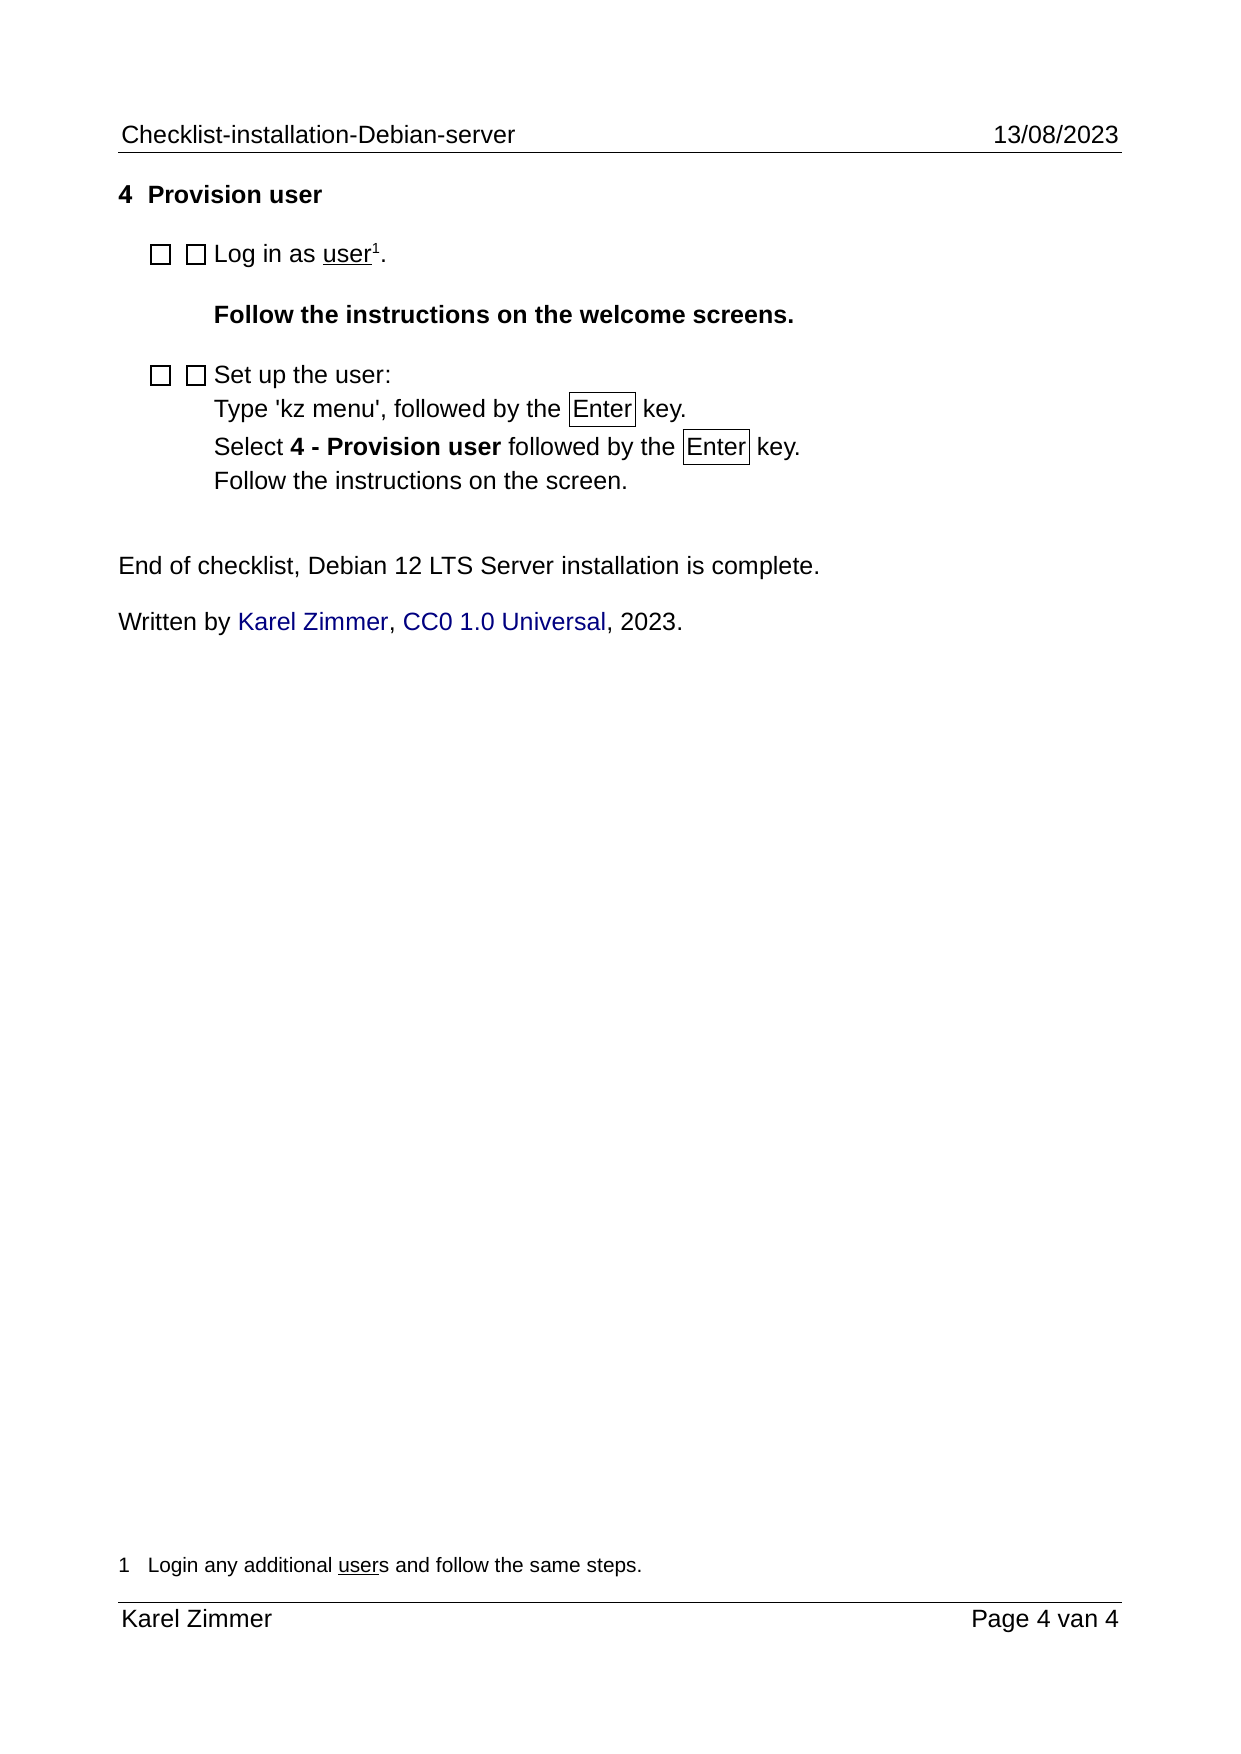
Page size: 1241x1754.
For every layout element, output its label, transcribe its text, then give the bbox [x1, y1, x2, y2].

list Provision user [118, 177, 1122, 211]
table_cell [118, 330, 142, 360]
table_cell [142, 465, 177, 496]
table_cell [118, 391, 142, 428]
table_cell Select 4 - Provision user followed by the Enter key. [213, 428, 1122, 465]
table_cell Follow the instructions on the screen. [213, 465, 1122, 496]
table_header [177, 239, 213, 269]
table_cell [177, 300, 213, 330]
text End of checklist, Debian 12 LTS Server installation is complete. [118, 552, 1122, 580]
table_header Log in as USER. [213, 239, 1122, 269]
table_cell [142, 330, 177, 360]
table_cell [118, 428, 142, 465]
table_cell [118, 300, 142, 330]
table_cell [142, 391, 177, 428]
table_cell [142, 360, 177, 391]
table_cell Type 'kz menu', followed by the Enter key. [213, 391, 1122, 428]
table_cell [177, 391, 213, 428]
table_cell Follow the instructions on the welcome screens. [213, 300, 1122, 330]
table_cell [142, 300, 177, 330]
table_cell [142, 428, 177, 465]
table_cell [213, 269, 1122, 300]
table_cell [177, 428, 213, 465]
table_cell [177, 330, 213, 360]
table_header [142, 239, 177, 269]
table_header [118, 239, 142, 269]
table_cell [118, 360, 142, 391]
table_cell [118, 269, 142, 300]
text Written by Karel Zimmer, CC0 1.0 Universal, 2023. [118, 608, 1122, 636]
table_cell [177, 465, 213, 496]
table_cell [142, 269, 177, 300]
table_cell [177, 269, 213, 300]
table_cell [213, 330, 1122, 360]
table_cell [118, 465, 142, 496]
table_cell [177, 360, 213, 391]
table_cell Set up the user: [213, 360, 1122, 391]
